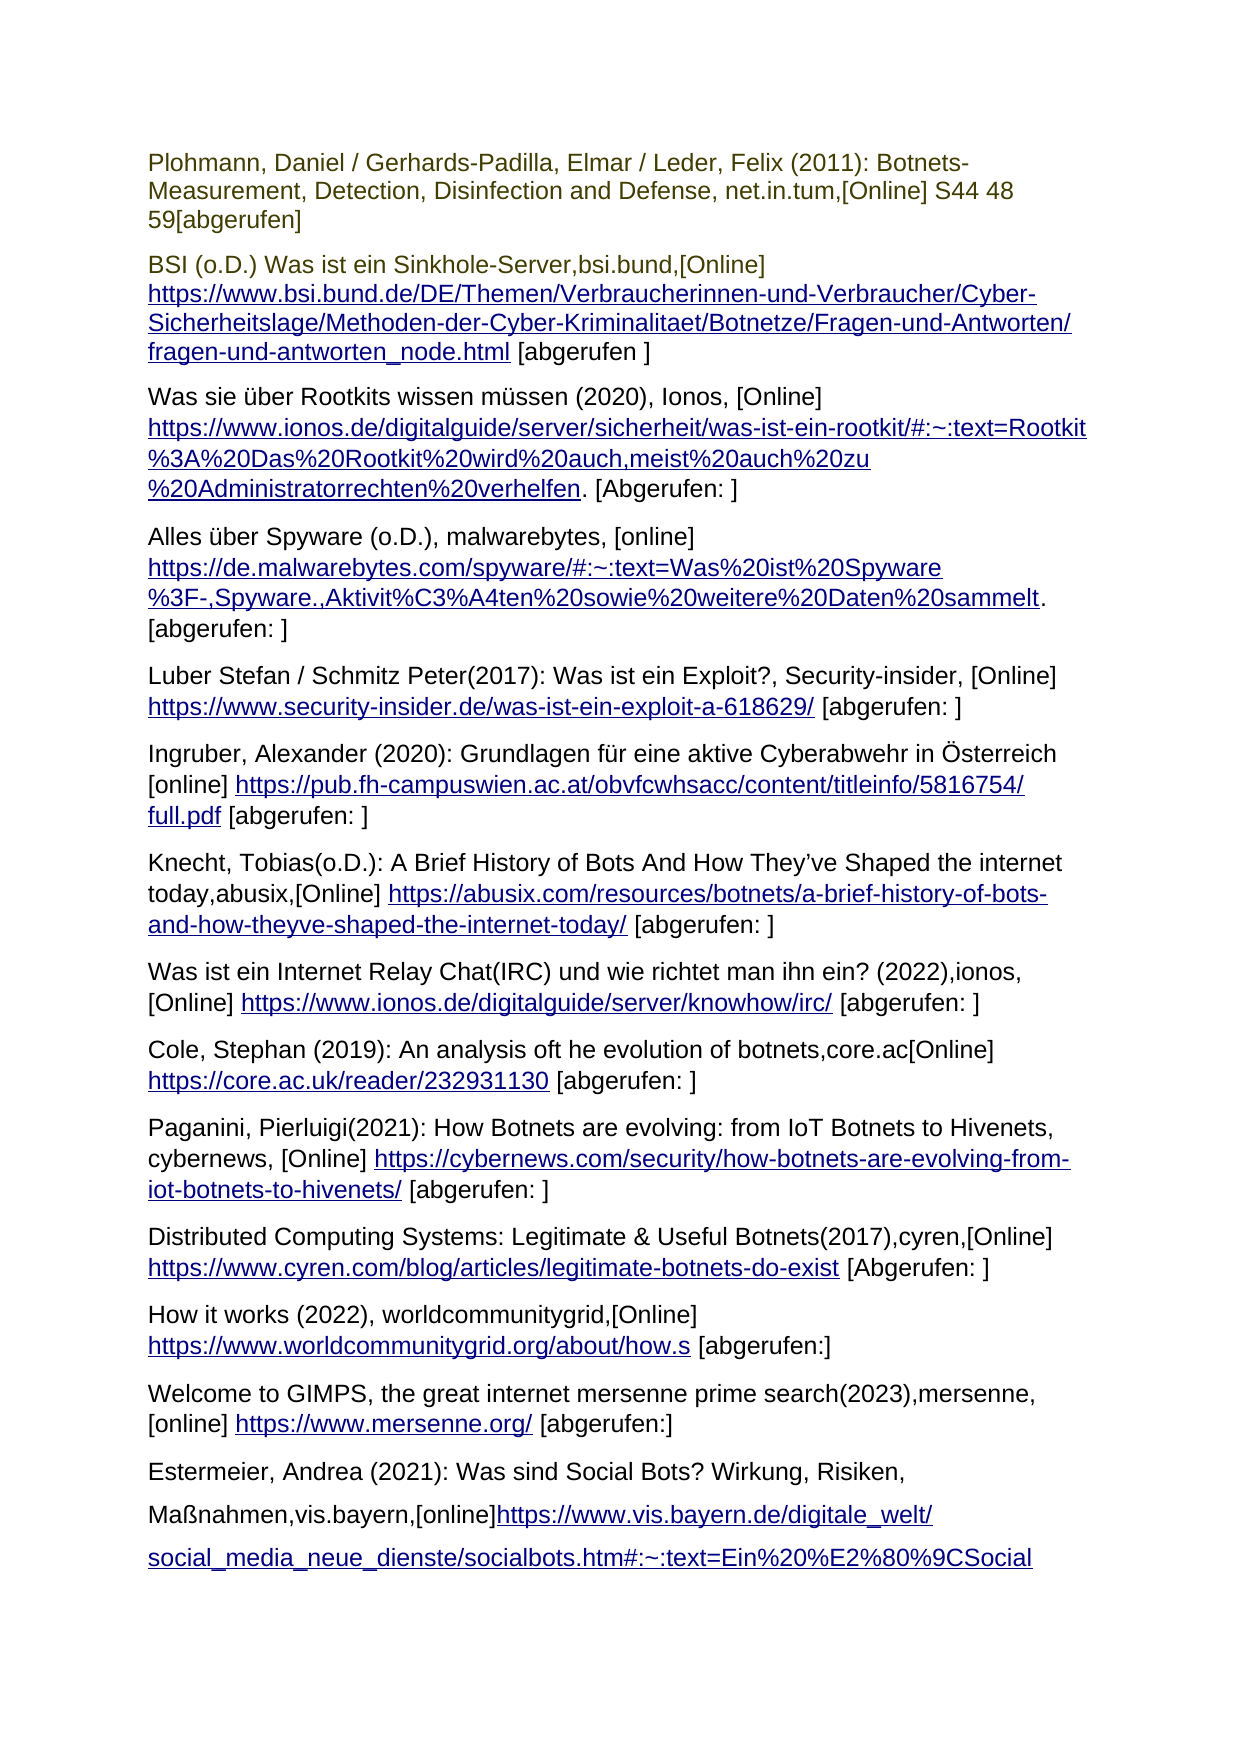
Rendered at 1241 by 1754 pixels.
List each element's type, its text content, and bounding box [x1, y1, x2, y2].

text Estermeier, Andrea (2021): Was sind Social Bots? Wirkung, Risiken, Maßnahmen,vis.bayern,[online]https://www.vis.bayern.de/digitale_welt/social_media_neue_dienste/socialbots.htm#:~:text=Ein%20%E2%80%9CSocial [148, 1457, 1093, 1572]
text Distributed Computing Systems: Legitimate & Useful Botnets(2017),cyren,[Online] https://www.cyren.com/blog/articles/legitimate-botnets-do-exist [Abgerufen: ] [148, 1222, 1093, 1282]
text Cole, Stephan (2019): An analysis oft he evolution of botnets,core.ac[Online] https://core.ac.uk/reader/232931130 [abgerufen: ] [148, 1035, 1093, 1095]
text Was ist ein Internet Relay Chat(IRC) und wie richtet man ihn ein? (2022),ionos,[Online] https://www.ionos.de/digitalguide/server/knowhow/irc/ [abgerufen: ] [148, 957, 1093, 1017]
text Was sie über Rootkits wissen müssen (2020), Ionos, [Online] https://www.ionos.de/digitalguide/server/sicherheit/was-ist-ein-rootkit/#:~:text=Rootkit%3A%20Das%20Rootkit%20wird%20auch,meist%20auch%20zu%20Administratorrechten%20verhelfen. [Abgerufen: ] [148, 382, 1093, 503]
text BSI (o.D.) Was ist ein Sinkhole-Server,bsi.bund,[Online] https://www.bsi.bund.de/DE/Themen/Verbraucherinnen-und-Verbraucher/Cyber-Sicherheitslage/Methoden-der-Cyber-Kriminalitaet/Botnetze/Fragen-und-Antworten/fragen-und-antworten_node.html [abgerufen ] [148, 251, 1093, 366]
text Alles über Spyware (o.D.), malwarebytes, [online] https://de.malwarebytes.com/spyware/#:~:text=Was%20ist%20Spyware%3F-,Spyware.,Aktivit%C3%A4ten%20sowie%20weitere%20Daten%20sammelt. [abgerufen: ] [148, 522, 1093, 643]
text Knecht, Tobias(o.D.): A Brief History of Bots And How They’ve Shaped the internet today,abusix,[Online] https://abusix.com/resources/botnets/a-brief-history-of-bots-and-how-theyve-shaped-the-internet-today/ [abgerufen: ] [148, 848, 1093, 938]
text Paganini, Pierluigi(2021): How Botnets are evolving: from IoT Botnets to Hivenets, cybernews, [Online] https://cybernews.com/security/how-botnets-are-evolving-from-iot-botnets-to-hivenets/ [abgerufen: ] [148, 1113, 1093, 1204]
text Plohmann, Daniel / Gerhards-Padilla, Elmar / Leder, Felix (2011): Botnets- Measurement, Detection, Disinfection and Defense, net.in.tum,[Online] S44 48 59[abgerufen] [148, 148, 1093, 234]
text Luber Stefan / Schmitz Peter(2017): Was ist ein Exploit?, Security-insider, [Online] https://www.security-insider.de/was-ist-ein-exploit-a-618629/ [abgerufen: ] [148, 661, 1093, 721]
text Welcome to GIMPS, the great internet mersenne prime search(2023),mersenne,[online] https://www.mersenne.org/ [abgerufen:] [148, 1378, 1093, 1438]
text How it works (2022), worldcommunitygrid,[Online] https://www.worldcommunitygrid.org/about/how.s [abgerufen:] [148, 1300, 1093, 1360]
text Ingruber, Alexander (2020): Grundlagen für eine aktive Cyberabwehr in Österreich [online] https://pub.fh-campuswien.ac.at/obvfcwhsacc/content/titleinfo/5816754/full.pdf [abgerufen: ] [148, 739, 1093, 830]
